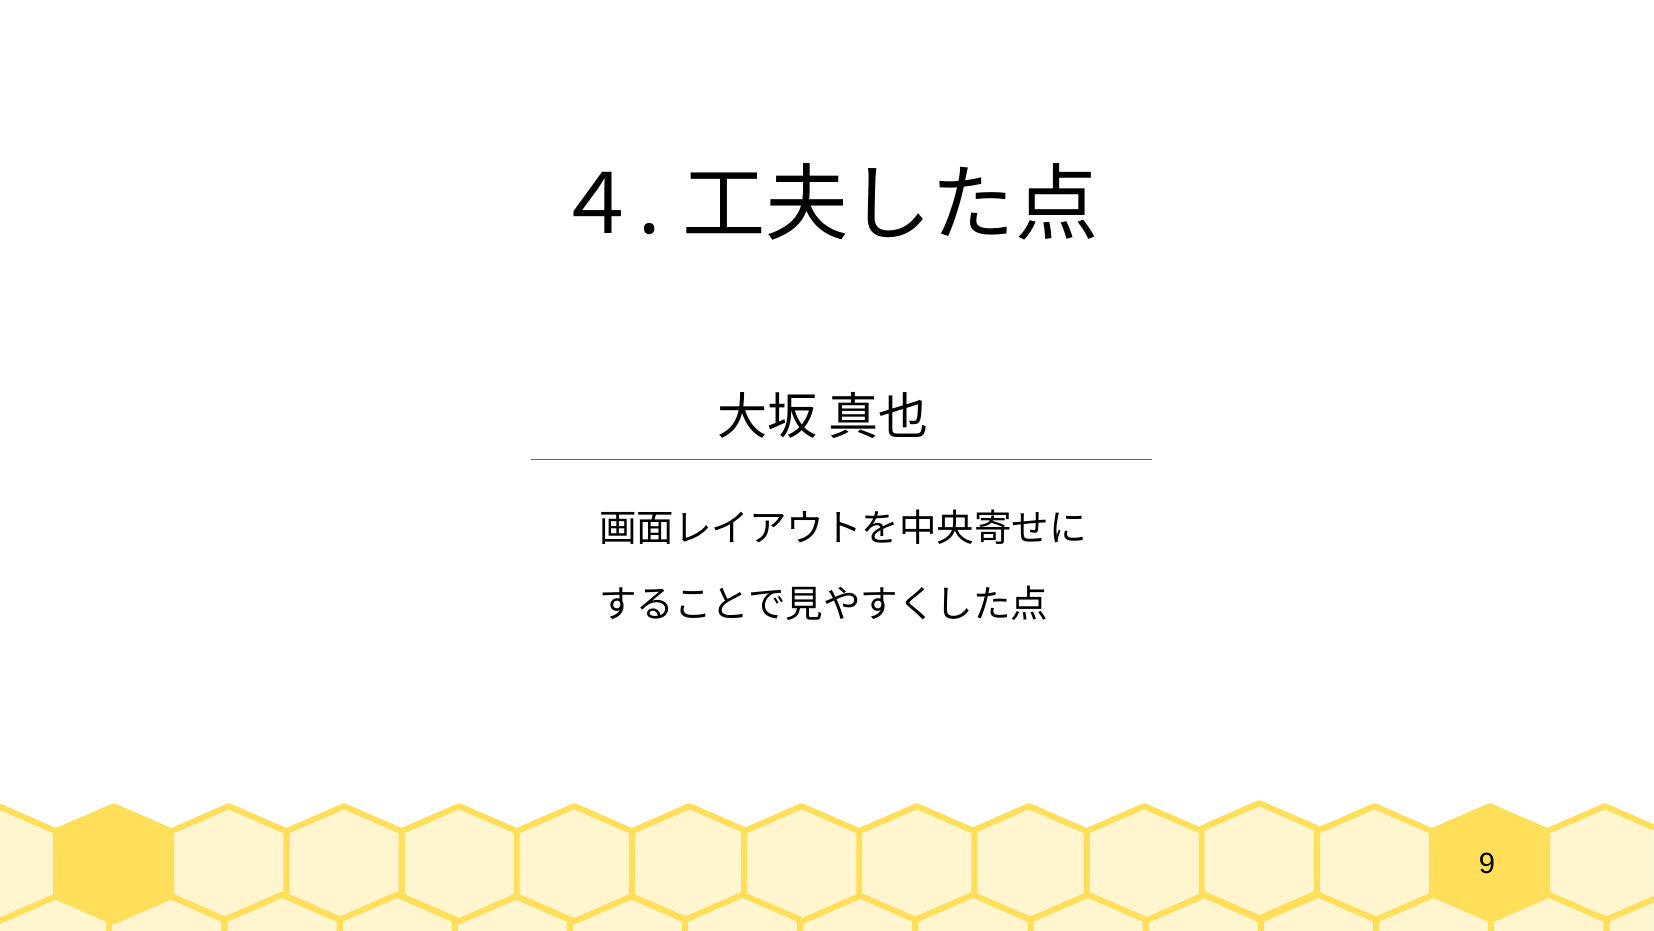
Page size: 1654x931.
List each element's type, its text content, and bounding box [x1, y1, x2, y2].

text_box 大坂 真也 [632, 378, 946, 447]
title ４. 工夫した点 [82, 119, 1572, 276]
text_box 画面レイアウトを中央寄せに することで見やすくした点 [584, 447, 1158, 596]
